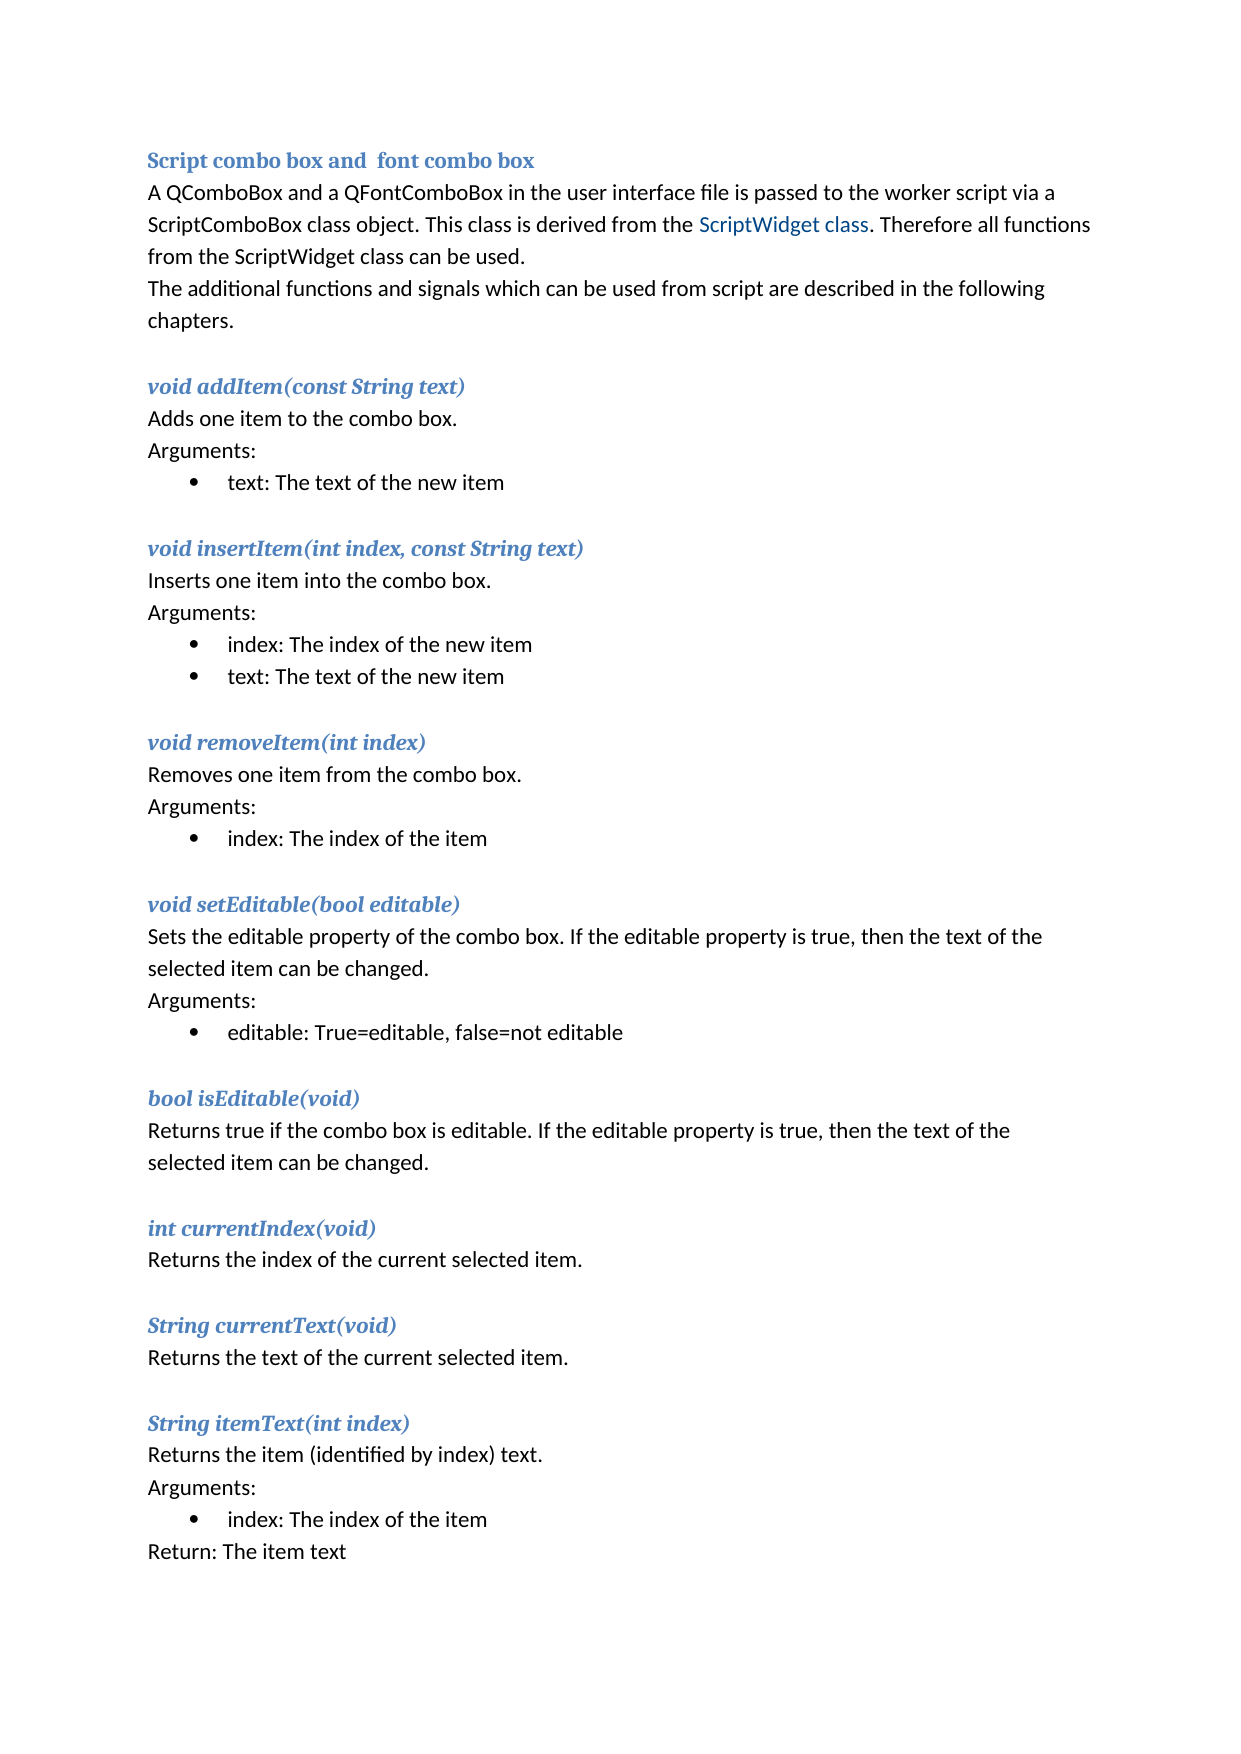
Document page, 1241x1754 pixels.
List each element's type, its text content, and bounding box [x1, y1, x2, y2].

text A QComboBox and a QFontComboBox in the user interface file is passed to the worker script via a ScriptComboBox class object. This class is derived from the ScriptWidget class. Therefore all functions from the ScriptWidget class can be used. [148, 178, 1093, 270]
text Inserts one item into the combo box. [148, 566, 1093, 594]
text Arguments: [148, 436, 1093, 464]
list index: The index of the new item [190, 630, 1093, 658]
text Returns the text of the current selected item. [148, 1343, 1093, 1371]
text Returns the index of the current selected item. [148, 1246, 1093, 1274]
subtitle void insertItem(int index, const String text) [148, 536, 1093, 562]
text Adds one item to the combo box. [148, 404, 1093, 432]
text Returns the item (identified by index) text. [148, 1441, 1093, 1469]
text Arguments: [148, 986, 1093, 1014]
list index: The index of the item [190, 824, 1093, 852]
subtitle void setEditable(bool editable) [148, 892, 1093, 918]
list editable: True=editable, false=not editable [190, 1018, 1093, 1046]
text Arguments: [148, 1473, 1093, 1501]
subtitle void addItem(const String text) [148, 374, 1093, 400]
text Arguments: [148, 598, 1093, 626]
subtitle bool isEditable(void) [148, 1086, 1093, 1112]
subtitle void removeItem(int index) [148, 730, 1093, 756]
text Arguments: [148, 792, 1093, 820]
subtitle int currentIndex(void) [148, 1215, 1093, 1242]
subtitle String itemText(int index) [148, 1410, 1093, 1437]
text Returns true if the combo box is editable. If the editable property is true, then the text of the selected item can be changed. [148, 1116, 1093, 1176]
list index: The index of the item [190, 1505, 1093, 1533]
list text: The text of the new item [190, 662, 1093, 691]
list text: The text of the new item [190, 468, 1093, 496]
text The additional functions and signals which can be used from script are described in the following chapters. [148, 274, 1093, 334]
text Return: The item text [148, 1537, 1093, 1565]
text Removes one item from the combo box. [148, 760, 1093, 788]
subtitle Script combo box and font combo box [148, 148, 1093, 174]
subtitle String currentText(void) [148, 1313, 1093, 1339]
text Sets the editable property of the combo box. If the editable property is true, then the text of the selected item can be changed. [148, 922, 1093, 982]
